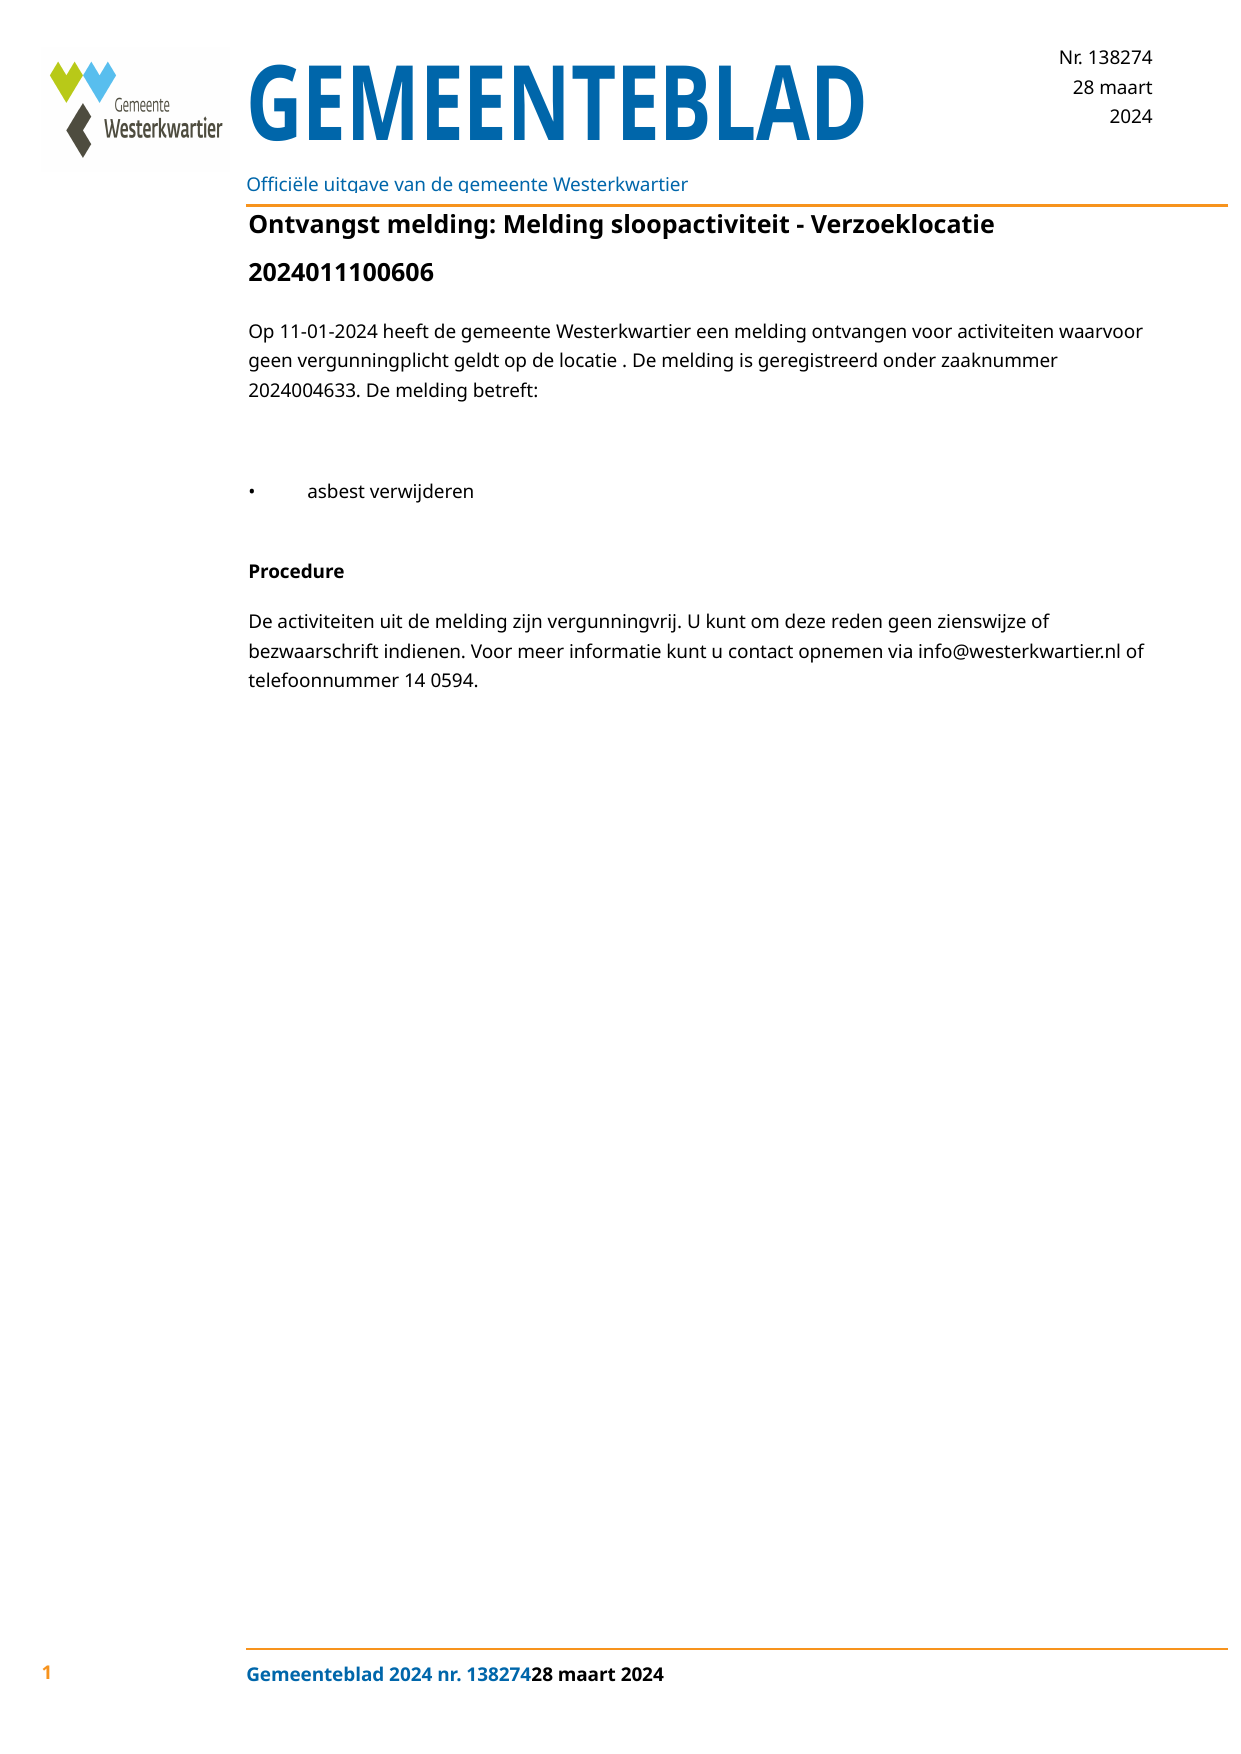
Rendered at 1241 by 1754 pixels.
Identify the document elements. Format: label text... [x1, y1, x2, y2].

text Procedure [248, 558, 1152, 584]
list asbest verwijderen [248, 478, 1152, 504]
text Op 11-01-2024 heeft de gemeente Westerkwartier een melding ontvangen voor activiteiten waarvoor geen vergunningplicht geldt op de locatie . De melding is geregistreerd onder zaaknummer 2024004633. De melding betreft: [248, 318, 1152, 403]
picture [41, 47, 231, 172]
text Ontvangst melding: Melding sloopactiviteit - Verzoeklocatie 2024011100606 [248, 207, 1152, 288]
text De activiteiten uit de melding zijn vergunningvrij. U kunt om deze reden geen zienswijze of bezwaarschrift indienen. Voor meer informatie kunt u contact opnemen via info@westerkwartier.nl of telefoonnummer 14 0594. [248, 608, 1152, 693]
